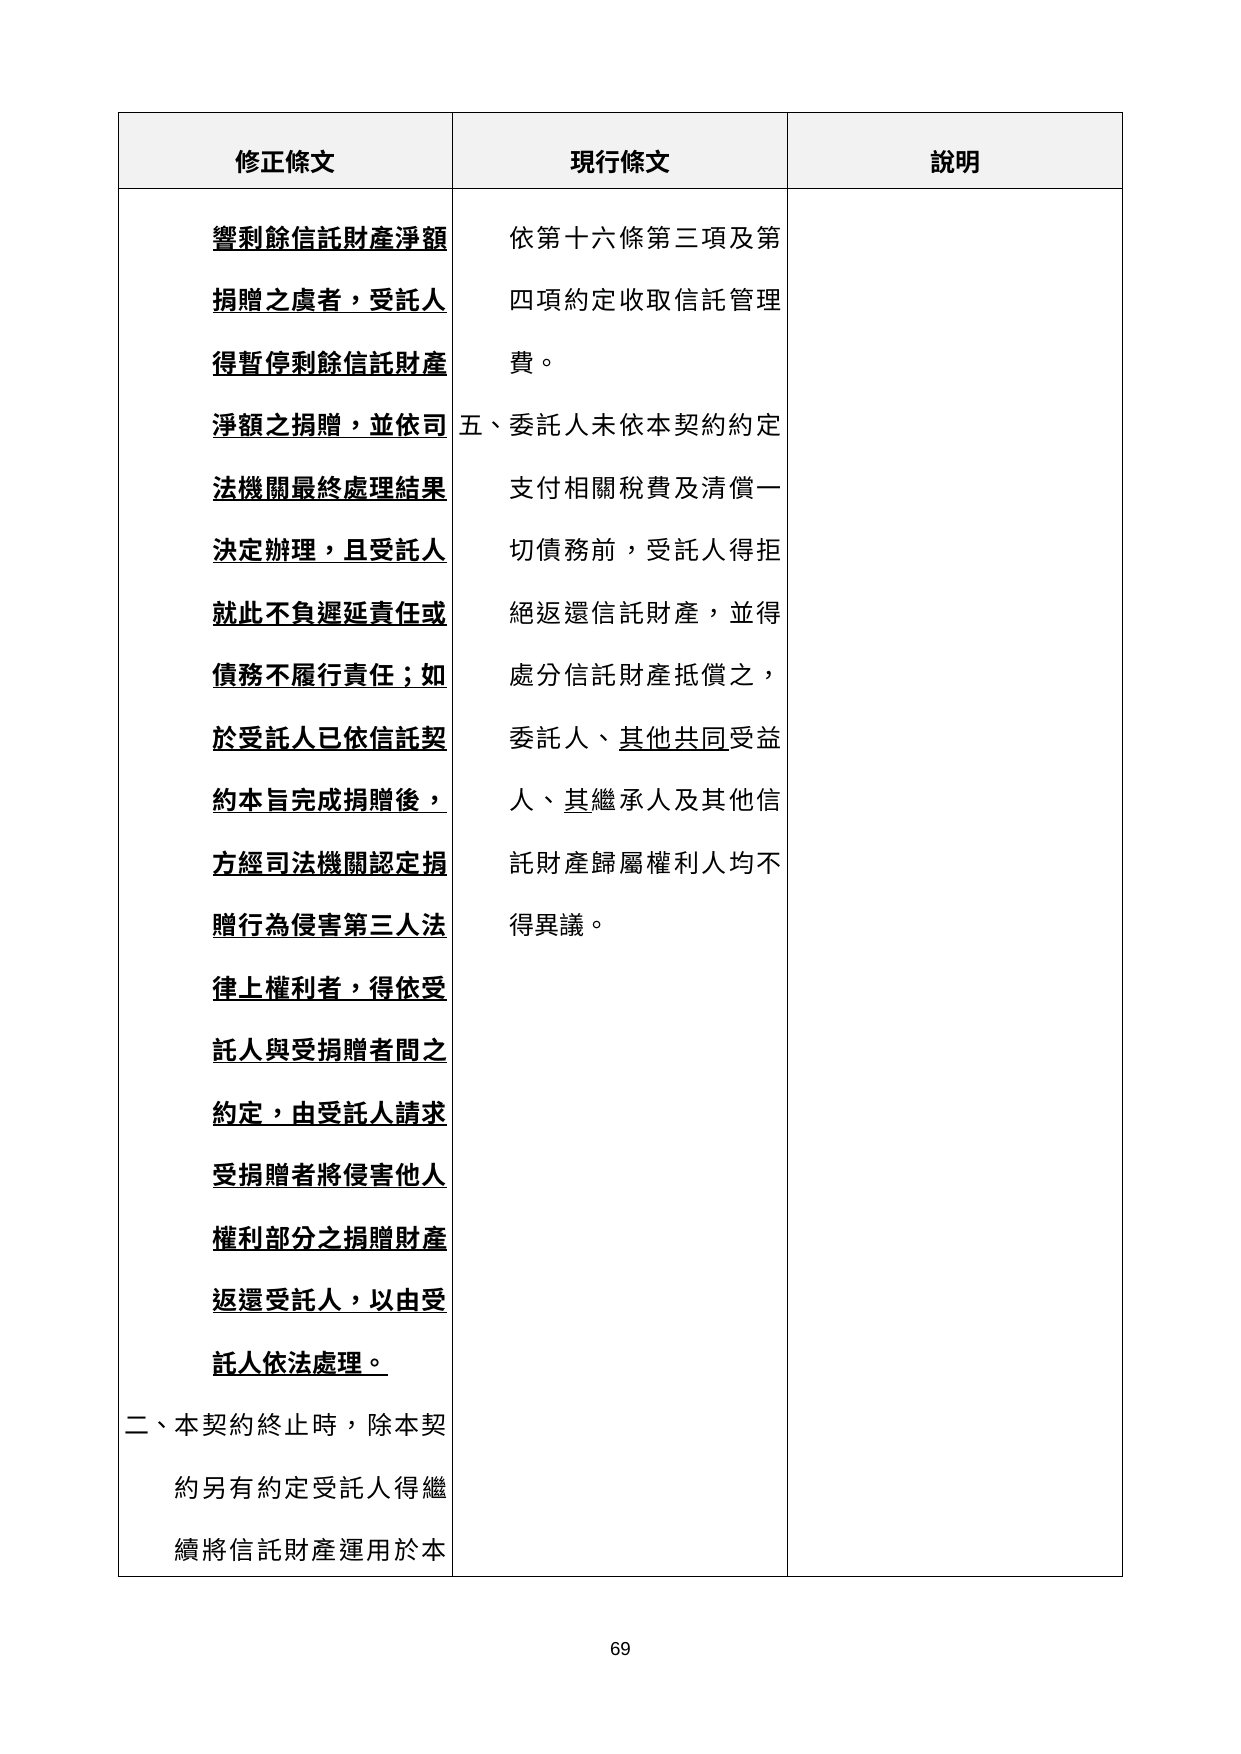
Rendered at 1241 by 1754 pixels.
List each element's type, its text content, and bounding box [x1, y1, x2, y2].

table_header 修正條文 [119, 113, 452, 188]
table_header 現行條文 [453, 113, 787, 188]
table_cell 響剩餘信託財產淨額捐贈之虞者，受託人得暫停剩餘信託財產淨額之捐贈，並依司法機關最終處理結果決定辦理，且受託人就此不負遲延責任或債務不履行責任；如於受託人已依信託契約本旨完成捐贈後，方經司法機關認定捐贈行為侵害第三人法律上權利者，得依受託人與受捐贈者間之約定，由受託人請求受捐贈者將侵害他人權利部分之捐贈財產返還受託人，以由受託人依法處理。 二、 本契約終止時，除本契約另有約定受託人得繼續將信託財產運用於本 [119, 189, 452, 1576]
table_cell 依第十六條第三項及第四項約定收取信託管理費。 五、 委託人未依本契約約定支付相關稅費及清償一切債務前，受託人得拒絕返還信託財產，並得處分信託財產抵償之，委託人、其他共同受益人、其繼承人及其他信託財產歸屬權利人均不得異議。 [453, 189, 787, 1576]
table_header 說明 [788, 113, 1122, 188]
table_cell [788, 189, 1122, 1576]
